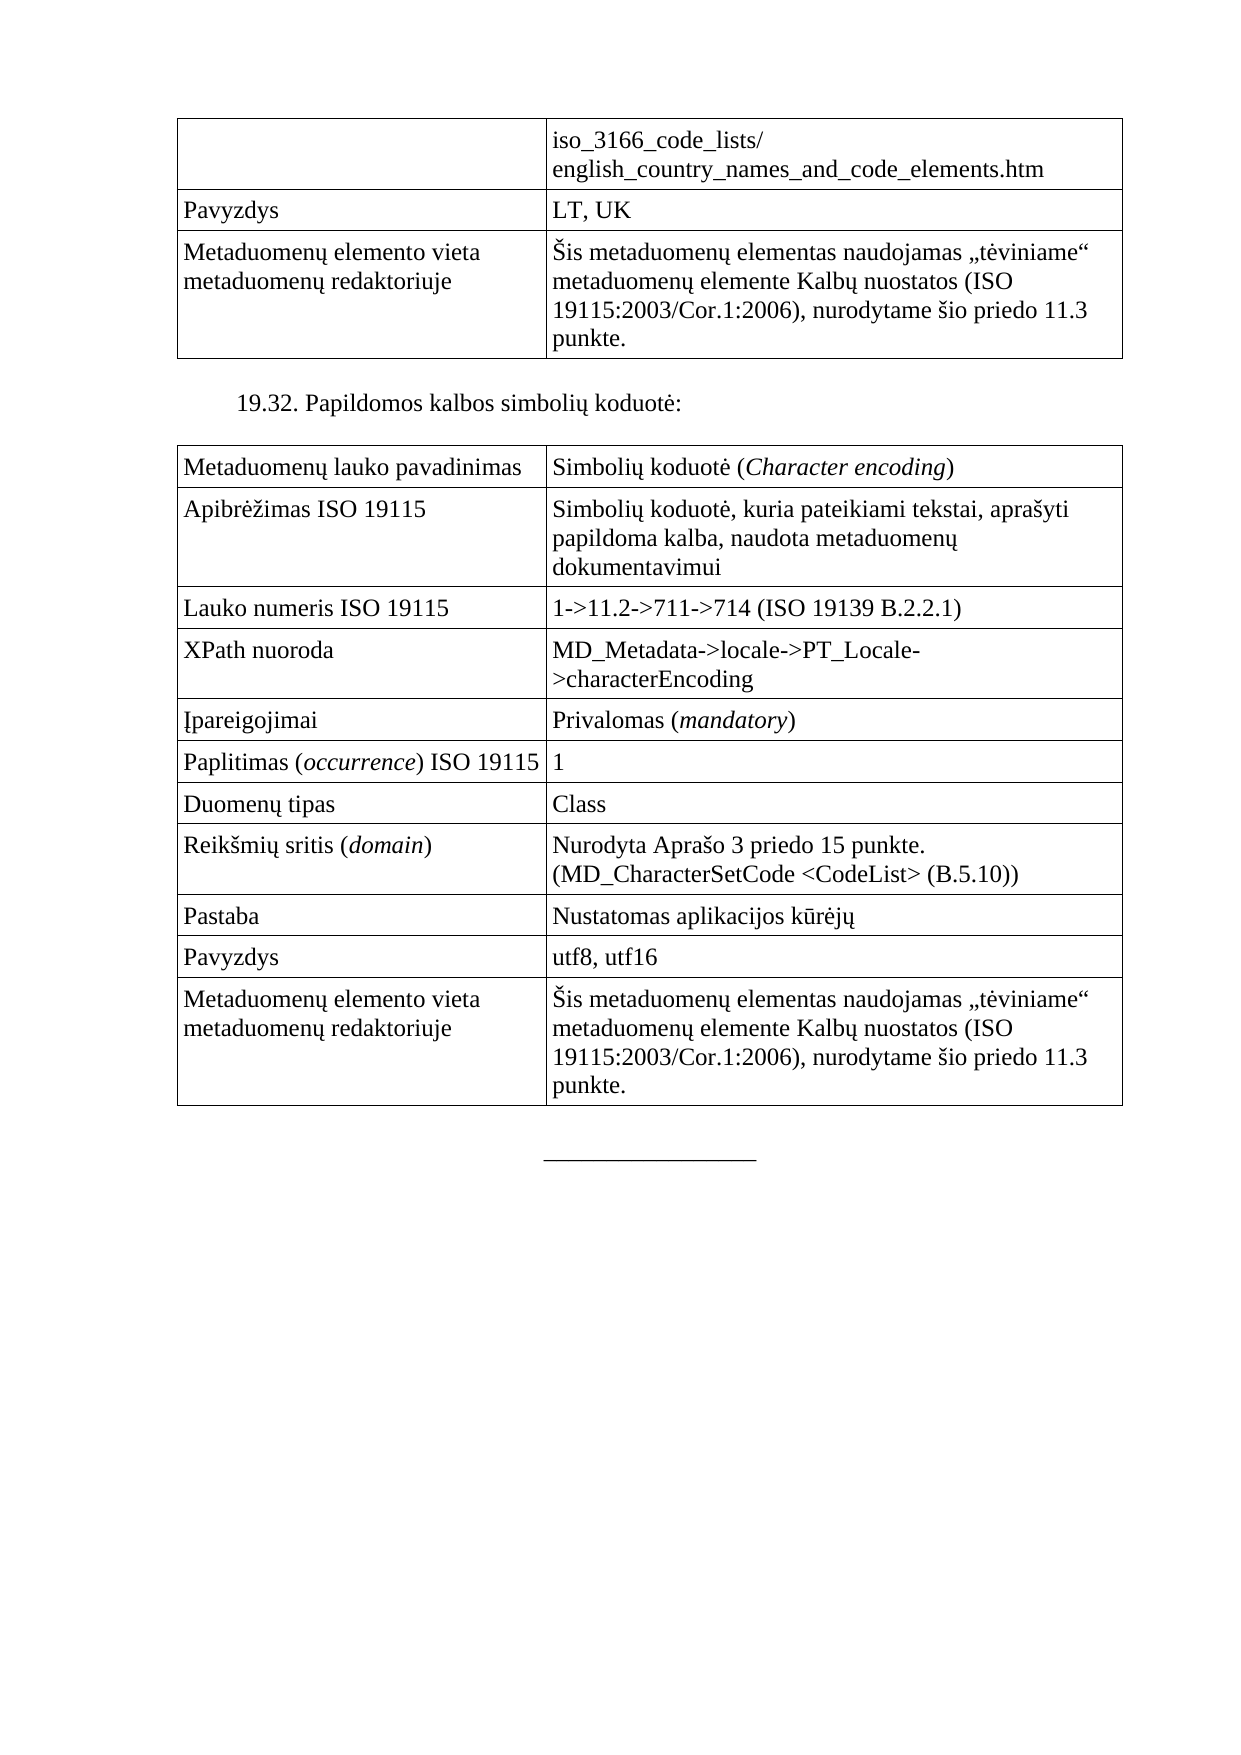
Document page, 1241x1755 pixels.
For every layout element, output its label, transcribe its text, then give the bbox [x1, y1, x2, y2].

table_cell Paplitimas (occurrence) ISO 19115 [178, 741, 546, 782]
table_cell Pastaba [178, 895, 546, 935]
table_cell Simbolių koduotė, kuria pateikiami tekstai, aprašyti papildoma kalba, naudota metaduomenų dokumentavimui [547, 488, 1122, 586]
table_cell Šis metaduomenų elementas naudojamas „tėviniame“ metaduomenų elemente Kalbų nuostatos (ISO 19115:2003/Cor.1:2006), nurodytame šio priedo 11.3 punkte. [547, 231, 1122, 358]
table_cell Duomenų tipas [178, 783, 546, 823]
table_cell 1->11.2->711->714 (ISO 19139 B.2.2.1) [547, 587, 1122, 628]
table_cell Pavyzdys [178, 936, 546, 977]
table_cell Metaduomenų elemento vieta metaduomenų redaktoriuje [178, 231, 546, 358]
table_cell Įpareigojimai [178, 699, 546, 740]
table_cell [178, 119, 546, 188]
table_cell iso_3166_code_lists/english_country_names_and_code_elements.htm [547, 119, 1122, 188]
table_cell Privalomas (mandatory) [547, 699, 1122, 740]
table_cell MD_Metadata->locale->PT_Locale->characterEncoding [547, 629, 1122, 698]
table_cell Apibrėžimas ISO 19115 [178, 488, 546, 586]
table_cell Class [547, 783, 1122, 823]
table_cell Nurodyta Aprašo 3 priedo 15 punkte. (MD_CharacterSetCode <CodeList> (B.5.10)) [547, 824, 1122, 894]
table_header Simbolių koduotė (Character encoding) [547, 446, 1122, 487]
table_cell Šis metaduomenų elementas naudojamas „tėviniame“ metaduomenų elemente Kalbų nuostatos (ISO 19115:2003/Cor.1:2006), nurodytame šio priedo 11.3 punkte. [547, 978, 1122, 1105]
text _________________ [177, 1135, 1122, 1163]
table_cell Nustatomas aplikacijos kūrėjų [547, 895, 1122, 935]
table_cell Lauko numeris ISO 19115 [178, 587, 546, 628]
table_cell utf8, utf16 [547, 936, 1122, 977]
table_cell Metaduomenų elemento vieta metaduomenų redaktoriuje [178, 978, 546, 1105]
table_header Metaduomenų lauko pavadinimas [178, 446, 546, 487]
table_cell XPath nuoroda [178, 629, 546, 698]
table_cell 1 [547, 741, 1122, 782]
text 19.32. Papildomos kalbos simbolių koduotė: [177, 388, 1122, 417]
table_cell Reikšmių sritis (domain) [178, 824, 546, 894]
table_cell Pavyzdys [178, 190, 546, 230]
table_cell LT, UK [547, 190, 1122, 230]
